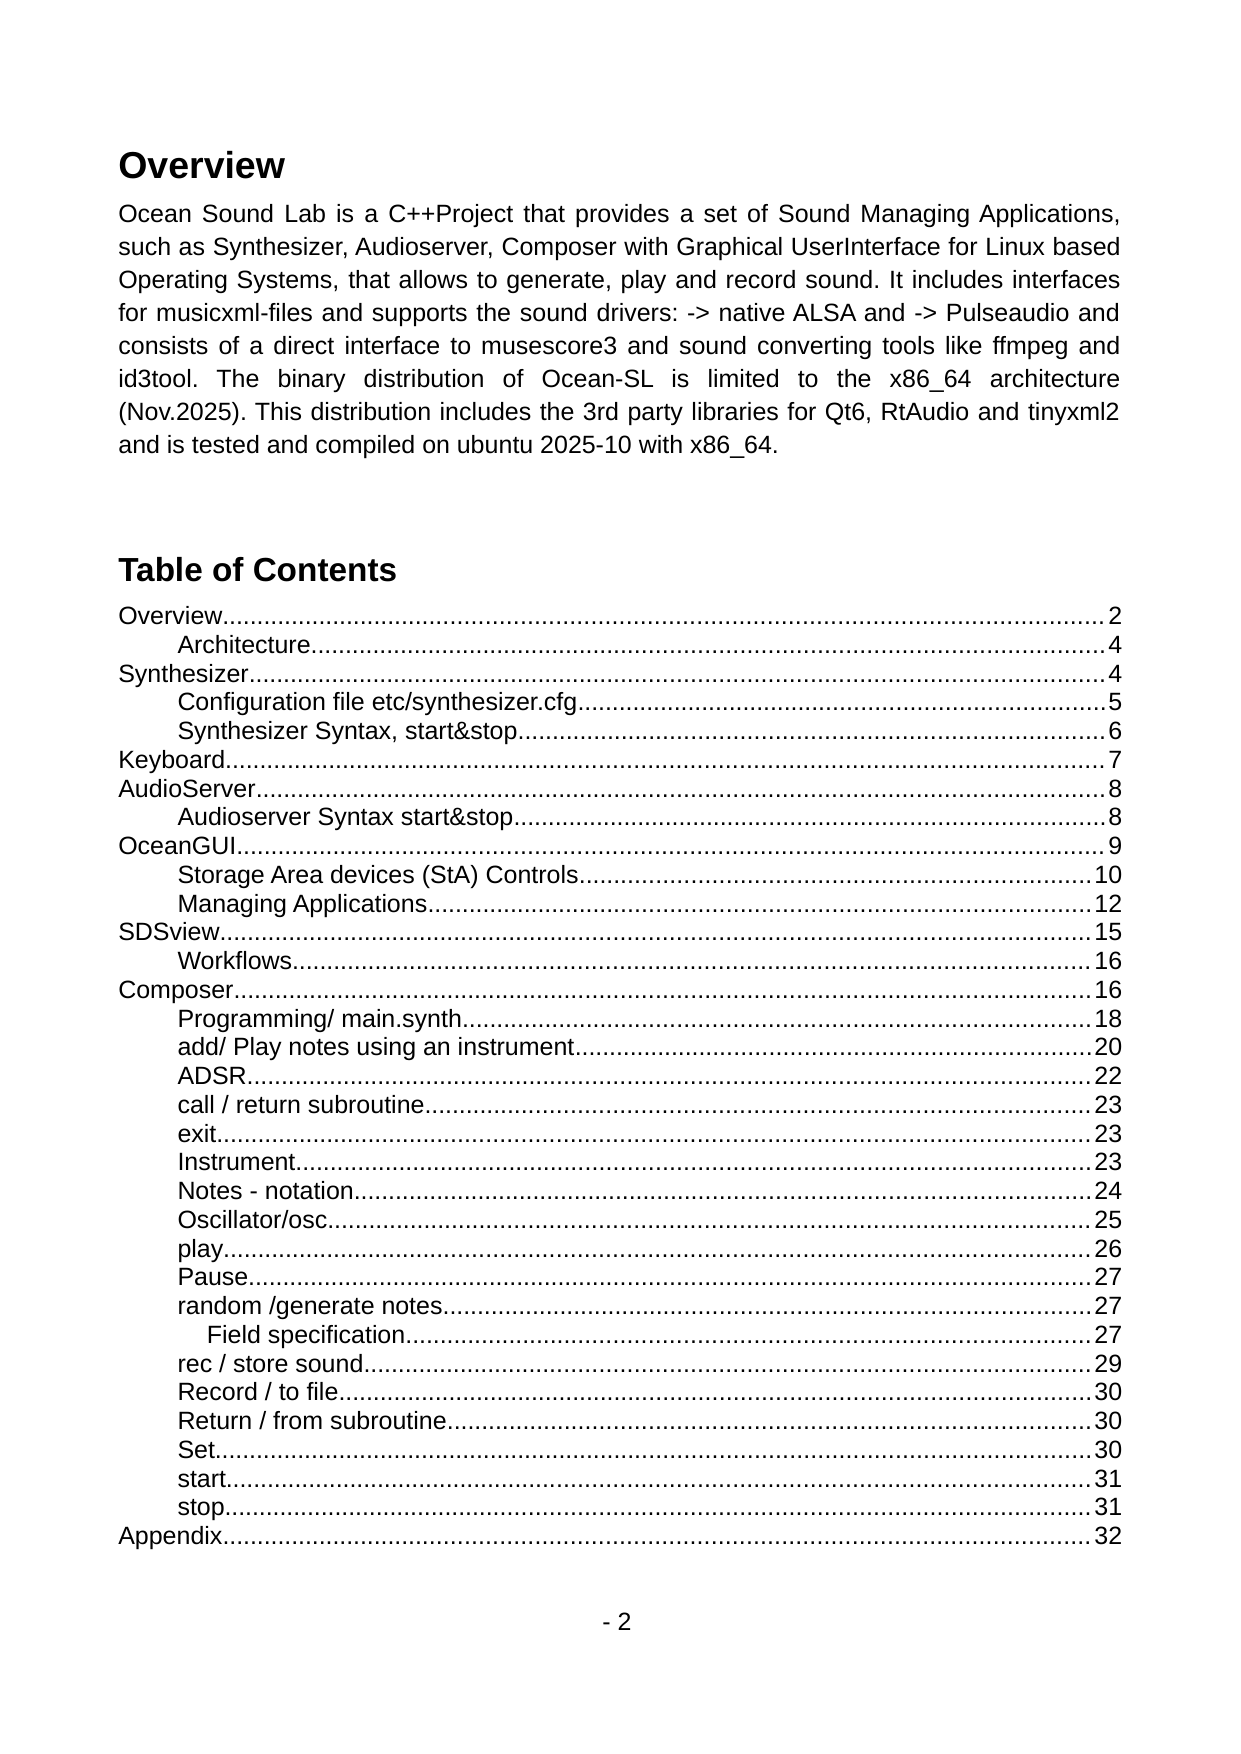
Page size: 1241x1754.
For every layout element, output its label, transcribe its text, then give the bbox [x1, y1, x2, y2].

text add/ Play notes using an instrument 20 [177, 1032, 1122, 1061]
text start 31 [177, 1463, 1122, 1492]
text random /generate notes 27 [177, 1291, 1122, 1320]
text Composer 16 [118, 975, 1122, 1003]
text exit 23 [177, 1118, 1122, 1147]
text Oscillator/osc 25 [177, 1205, 1122, 1233]
text Storage Area devices (StA) Controls 10 [177, 860, 1122, 888]
text stop 31 [177, 1492, 1122, 1521]
text play 26 [177, 1233, 1122, 1262]
text Keyboard 7 [118, 745, 1122, 773]
subtitle Overview [118, 143, 1122, 186]
text Ocean Sound Lab is a C++Project that provides a set of Sound Managing Applications, such as Synthesizer, Audioserver, Composer with Graphical UserInterface for Linux based Operating Systems, that allows to generate, play and record sound. It includes interfaces for musicxml-files and supports the sound drivers: -> native ALSA and -> Pulseaudio and consists of a direct interface to musescore3 and sound converting tools like ffmpeg and id3tool. The binary distribution of Ocean-SL is limited to the x86_64 architecture (Nov.2025). This distribution includes the 3rd party libraries for Qt6, RtAudio and tinyxml2 and is tested and compiled on ubuntu 2025-10 with x86_64. [118, 199, 1122, 459]
text call / return subroutine 23 [177, 1090, 1122, 1118]
text Field specification 27 [207, 1320, 1122, 1348]
text SDSview 15 [118, 917, 1122, 946]
text Overview 2 [118, 601, 1122, 630]
text Configuration file etc/synthesizer.cfg 5 [177, 687, 1122, 716]
text Programming/ main.synth 18 [177, 1003, 1122, 1032]
text Record / to file 30 [177, 1377, 1122, 1406]
text OceanGUI 9 [118, 831, 1122, 860]
text Synthesizer Syntax, start&stop 6 [177, 716, 1122, 745]
text Set 30 [177, 1435, 1122, 1463]
text Synthesizer 4 [118, 658, 1122, 687]
text rec / store sound 29 [177, 1348, 1122, 1377]
text Pause 27 [177, 1262, 1122, 1291]
text AudioServer 8 [118, 773, 1122, 802]
subtitle Table of Contents [118, 550, 1122, 588]
text ADSR 22 [177, 1061, 1122, 1090]
text Appendix 32 [118, 1521, 1122, 1550]
text Instrument 23 [177, 1147, 1122, 1176]
text Managing Applications 12 [177, 888, 1122, 917]
text Notes - notation 24 [177, 1176, 1122, 1205]
text Audioserver Syntax start&stop 8 [177, 802, 1122, 831]
text Return / from subroutine 30 [177, 1406, 1122, 1435]
text Architecture 4 [177, 630, 1122, 658]
text Workflows 16 [177, 946, 1122, 975]
